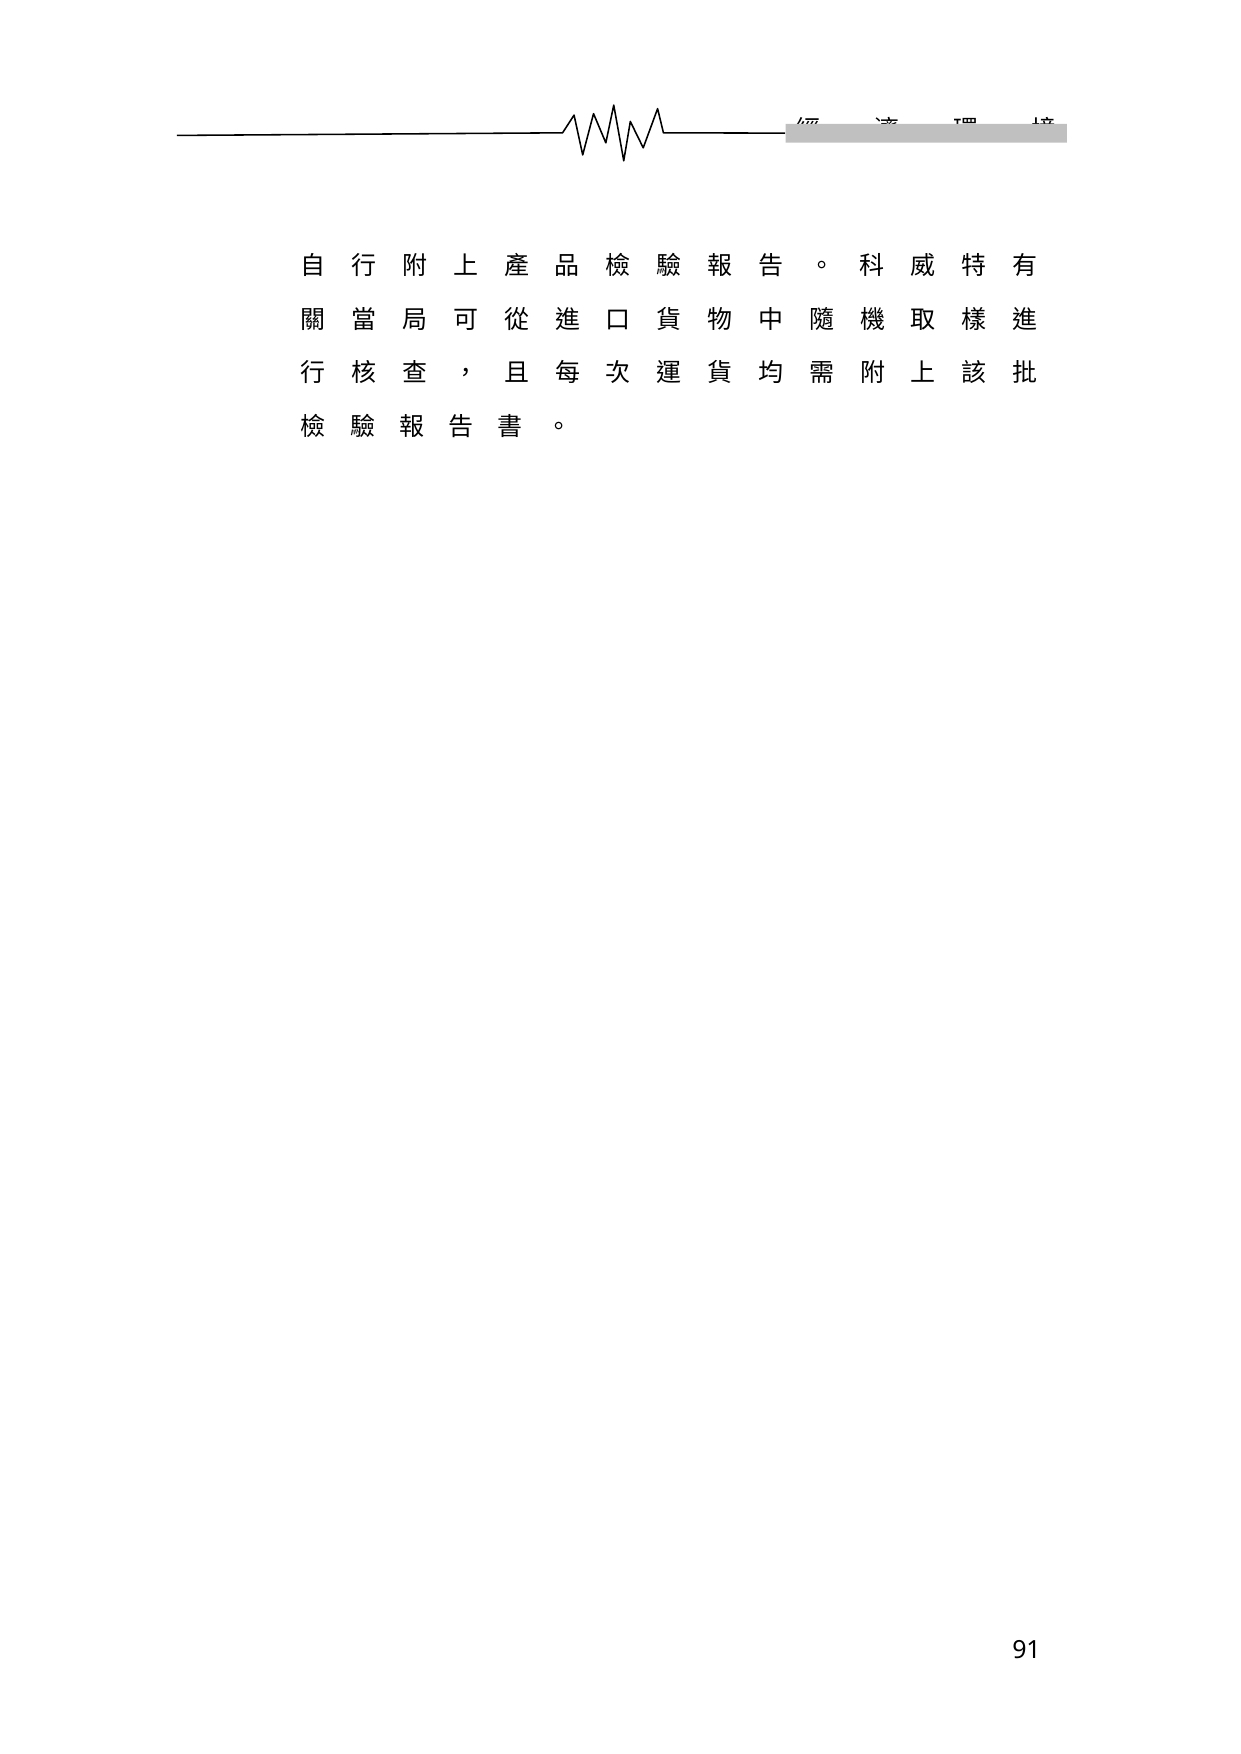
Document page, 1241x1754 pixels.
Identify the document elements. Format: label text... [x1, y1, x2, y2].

text 自行附上產品檢驗報告。科威特有關當局可從進口貨物中隨機取樣進行核查，且每次運貨均需附上該批檢驗報告書。 [276, 237, 1063, 451]
